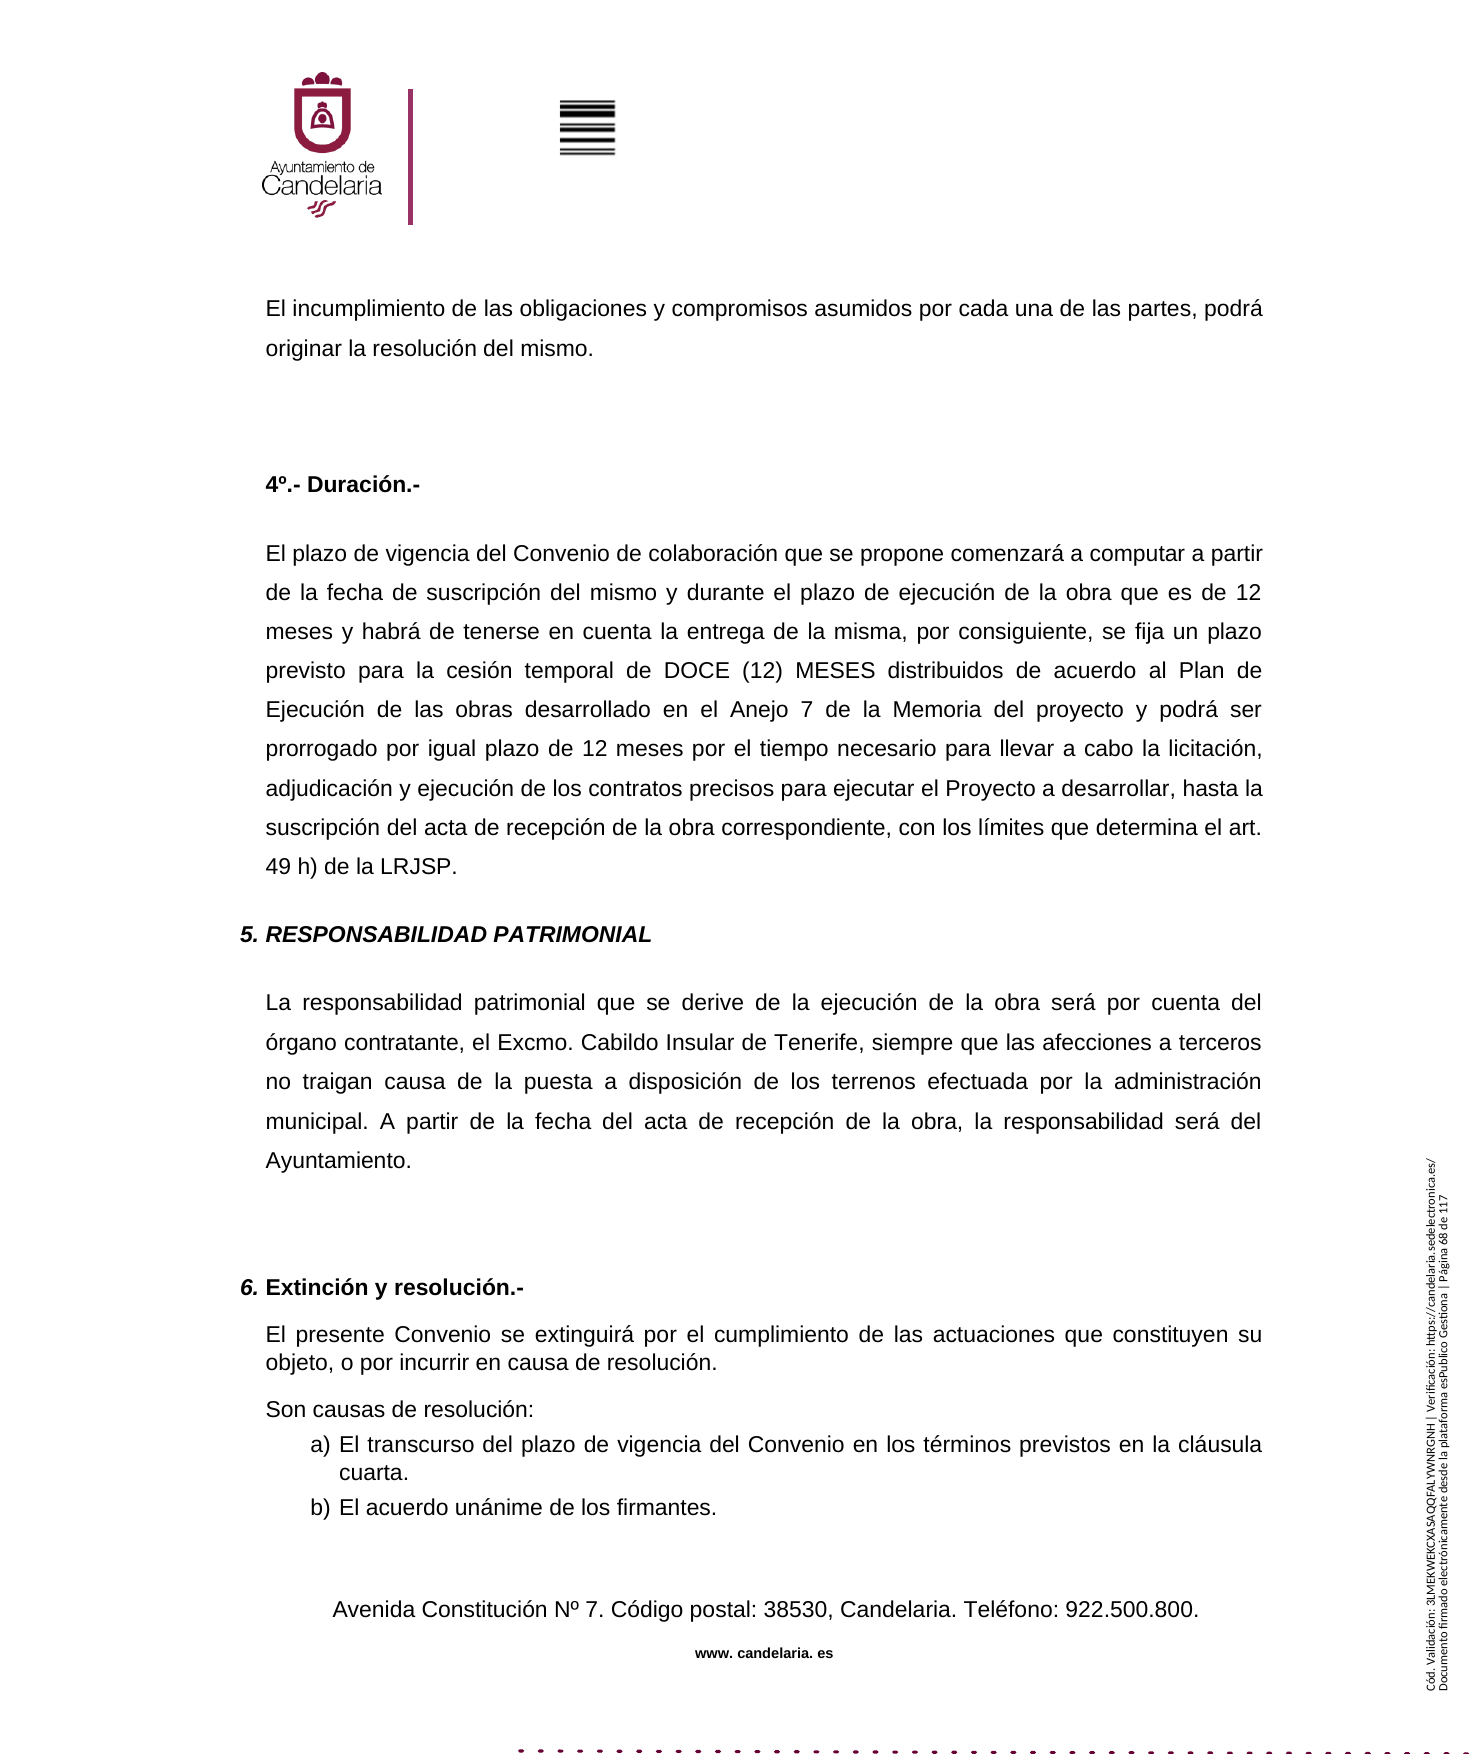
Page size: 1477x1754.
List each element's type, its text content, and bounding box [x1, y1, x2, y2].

text La responsabilidad patrimonial que se derive de la ejecución de la obra será por cuenta del órgano contratante, el Excmo. Cabildo Insular de Tenerife, siempre que las afecciones a terceros no traigan causa de la puesta a disposición de los terrenos efectuada por la administración municipal. A partir de la fecha del acta de recepción de la obra, la responsabilidad será del Ayuntamiento. [265, 989, 1263, 1174]
text El incumplimiento de las obligaciones y compromisos asumidos por cada una de las partes, podrá originar la resolución del mismo. [265, 295, 1263, 361]
list Extinción y resolución.- [240, 1273, 1266, 1300]
text Son causas de resolución: [265, 1396, 1263, 1423]
text 4º.- Duración.- [265, 471, 1263, 497]
list RESPONSABILIDAD PATRIMONIAL [240, 921, 1266, 947]
list El transcurso del plazo de vigencia del Convenio en los términos previstos en la cláusula cuarta. [310, 1431, 1263, 1485]
list El acuerdo unánime de los firmantes. [310, 1494, 1263, 1520]
text El plazo de vigencia del Convenio de colaboración que se propone comenzará a computar a partir de la fecha de suscripción del mismo y durante el plazo de ejecución de la obra que es de 12 meses y habrá de tenerse en cuenta la entrega de la misma, por consiguiente, se fija un plazo previsto para la cesión temporal de DOCE (12) MESES distribuidos de acuerdo al Plan de Ejecución de las obras desarrollado en el Anejo 7 de la Memoria del proyecto y podrá ser prorrogado por igual plazo de 12 meses por el tiempo necesario para llevar a cabo la licitación, adjudicación y ejecución de los contratos precisos para ejecutar el Proyecto a desarrollar, hasta la suscripción del acta de recepción de la obra correspondiente, con los límites que determina el art. 49 h) de la LRJSP. [265, 539, 1263, 879]
text El presente Convenio se extinguirá por el cumplimiento de las actuaciones que constituyen su objeto, o por incurrir en causa de resolución. [265, 1321, 1263, 1375]
